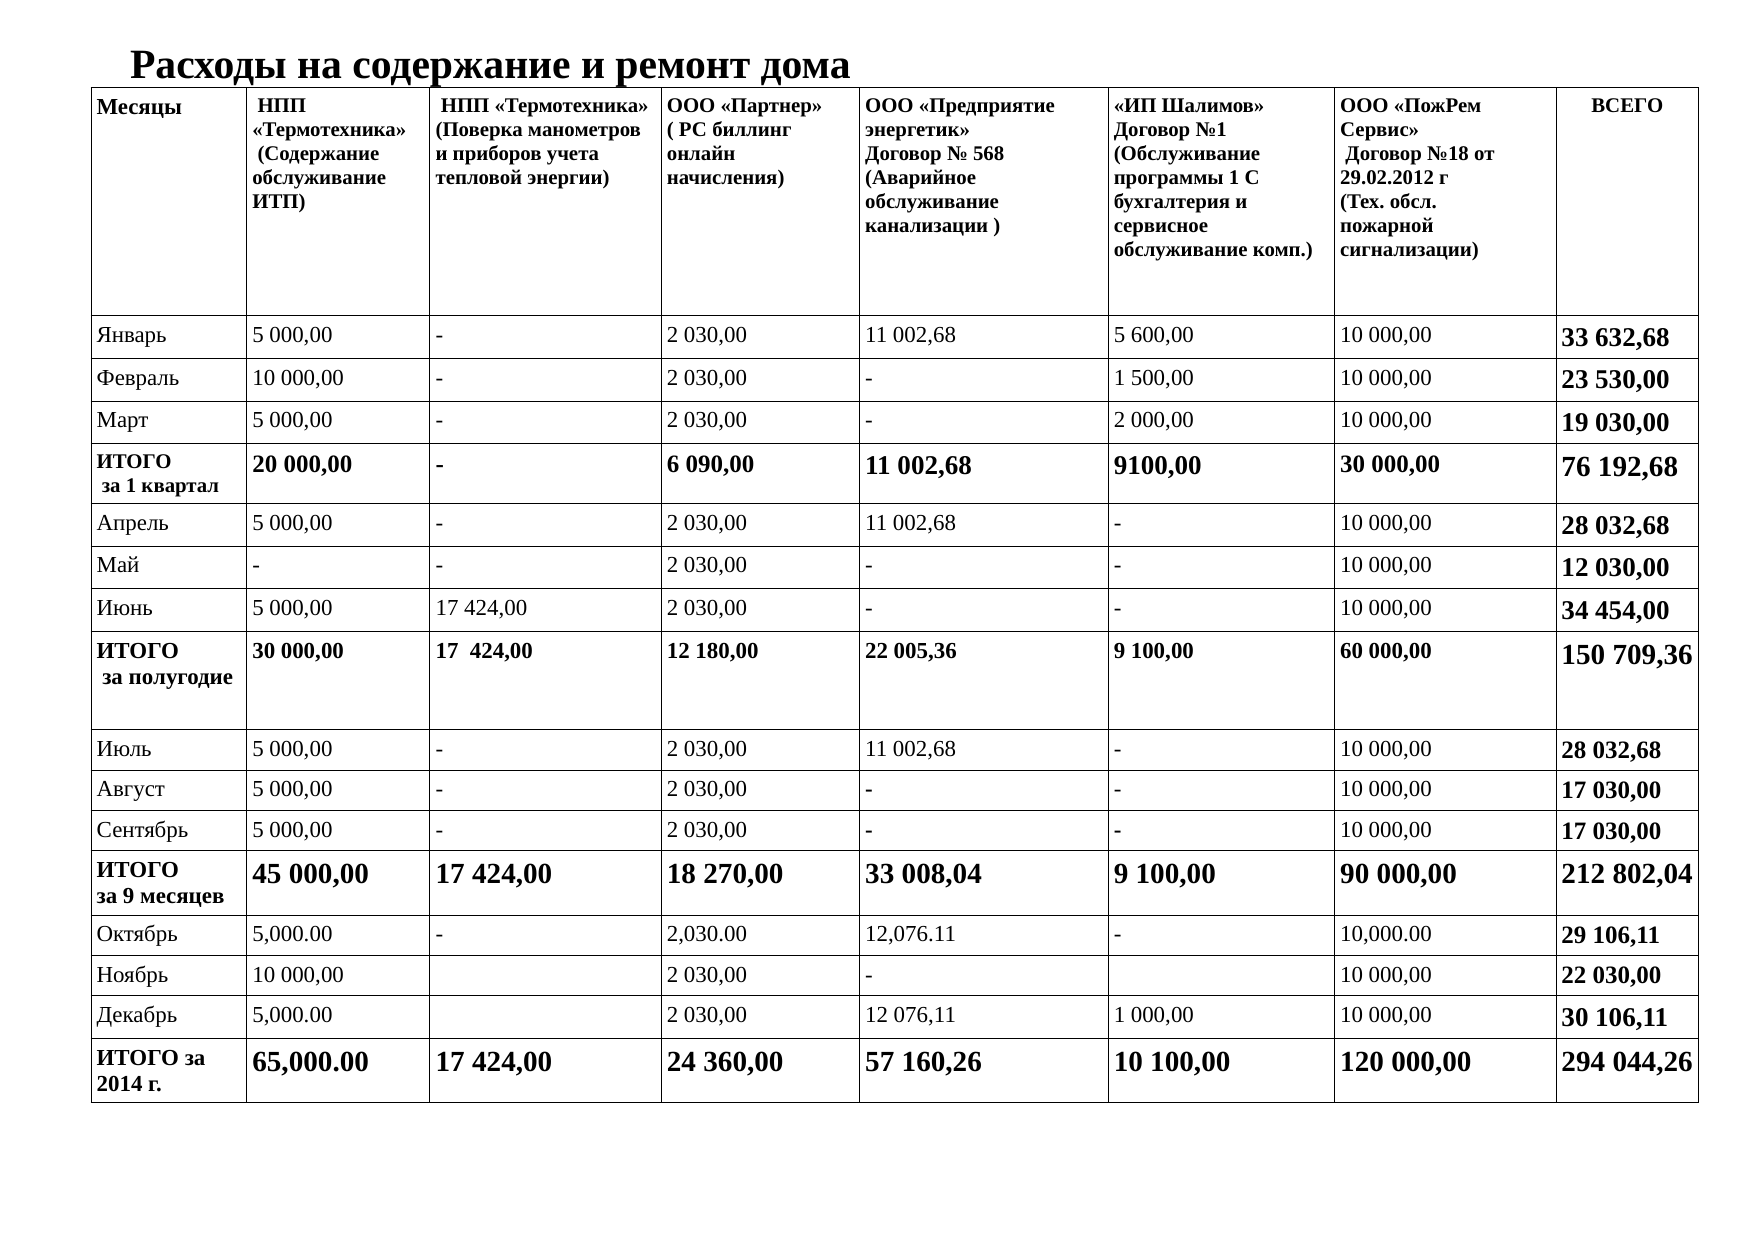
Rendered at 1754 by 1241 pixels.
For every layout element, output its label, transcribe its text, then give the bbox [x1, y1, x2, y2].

table_cell 10 000,00 [1335, 811, 1556, 850]
table_cell 1 500,00 [1109, 359, 1334, 401]
table_cell 12 076,11 [860, 916, 1108, 955]
table_cell 2 030,00 [662, 359, 859, 401]
table_cell - [860, 402, 1108, 443]
table_cell 9 100,00 [1109, 632, 1334, 729]
table_cell 5 000,00 [247, 316, 429, 358]
table_cell 2 030,00 [662, 956, 859, 995]
table_header ВСЕГО [1557, 88, 1698, 315]
table_cell - [1109, 730, 1334, 769]
table_cell - [860, 589, 1108, 631]
table_cell 19 030,00 [1557, 402, 1698, 443]
table_header НПП «Термотехника» (Содержание обслуживание ИТП) [247, 88, 429, 315]
table_cell 11 002,68 [860, 730, 1108, 769]
table_cell - [1109, 504, 1334, 546]
table_cell - [1109, 589, 1334, 631]
table_cell 5 000,00 [247, 916, 429, 955]
table_cell 17 424,00 [430, 1039, 661, 1102]
table_cell 76 192,68 [1557, 444, 1698, 503]
table_cell 6 090,00 [662, 444, 859, 503]
table_cell 10 000,00 [1335, 996, 1556, 1038]
table_cell 18 270,00 [662, 851, 859, 914]
table_cell - [860, 811, 1108, 850]
table_cell [430, 996, 661, 1038]
table_cell 9 100,00 [1109, 851, 1334, 914]
table_cell - [430, 504, 661, 546]
table_cell - [1109, 811, 1334, 850]
text Расходы на содержание и ремонт дома [130, 39, 1658, 87]
table_cell 17 424,00 [430, 632, 661, 729]
table_cell 5 000,00 [247, 771, 429, 810]
table_cell 2 000,00 [1109, 402, 1334, 443]
table_cell 17 030,00 [1557, 811, 1698, 850]
table_cell 29 106,11 [1557, 916, 1698, 955]
table_cell 10 000,00 [247, 956, 429, 995]
table_cell Октябрь [92, 916, 246, 955]
table_cell 12 076,11 [860, 996, 1108, 1038]
table_header ООО «Предприятие энергетик» Договор № 568 (Аварийное обслуживание канализации ) [860, 88, 1108, 315]
table_cell 2 030,00 [662, 589, 859, 631]
table_cell Август [92, 771, 246, 810]
table_header Месяцы [92, 88, 246, 315]
table_cell 150 709,36 [1557, 632, 1698, 729]
table_cell 2 030,00 [662, 996, 859, 1038]
table_cell [430, 956, 661, 995]
table_cell 34 454,00 [1557, 589, 1698, 631]
table_cell 212 802,04 [1557, 851, 1698, 914]
table_cell - [430, 811, 661, 850]
table_cell 5 000,00 [247, 504, 429, 546]
table_cell Январь [92, 316, 246, 358]
table_cell 17 424,00 [430, 589, 661, 631]
table_cell 12 180,00 [662, 632, 859, 729]
table_cell - [430, 771, 661, 810]
table_cell 28 032,68 [1557, 504, 1698, 546]
table_cell - [430, 730, 661, 769]
table_cell 10 000,00 [1335, 916, 1556, 955]
table_cell 2 030,00 [662, 771, 859, 810]
table_cell - [860, 956, 1108, 995]
table_cell 90 000,00 [1335, 851, 1556, 914]
table_cell 2 030,00 [662, 811, 859, 850]
table_cell - [430, 916, 661, 955]
table_cell 10 000,00 [1335, 359, 1556, 401]
table_cell Февраль [92, 359, 246, 401]
table_cell 10 000,00 [1335, 504, 1556, 546]
table_cell 10 000,00 [1335, 547, 1556, 588]
table_cell 1 000,00 [1109, 996, 1334, 1038]
table_cell 2 030,00 [662, 547, 859, 588]
table_cell Сентябрь [92, 811, 246, 850]
table_cell 17 030,00 [1557, 771, 1698, 810]
table_cell 24 360,00 [662, 1039, 859, 1102]
table_cell Ноябрь [92, 956, 246, 995]
table_cell ИТОГО за полугодие [92, 632, 246, 729]
table_header НПП «Термотехника» (Поверка манометров и приборов учета тепловой энергии) [430, 88, 661, 315]
table_cell - [430, 316, 661, 358]
table_cell 10 000,00 [1335, 730, 1556, 769]
table_cell Июнь [92, 589, 246, 631]
table_cell Апрель [92, 504, 246, 546]
table_cell 11 002,68 [860, 504, 1108, 546]
table_cell - [247, 547, 429, 588]
table_cell 5 000,00 [247, 402, 429, 443]
table_cell 33 632,68 [1557, 316, 1698, 358]
table_header ООО «ПожРем Сервис» Договор №18 от 29.02.2012 г (Тех. обсл. пожарной сигнализации) [1335, 88, 1556, 315]
table_cell Июль [92, 730, 246, 769]
table_cell Май [92, 547, 246, 588]
table_cell 22 005,36 [860, 632, 1108, 729]
table_cell 2 030,00 [662, 504, 859, 546]
table_header ООО «Партнер» ( РС биллинг онлайн начисления) [662, 88, 859, 315]
table_cell - [1109, 916, 1334, 955]
table_cell - [1109, 547, 1334, 588]
table_cell 10 000,00 [1335, 956, 1556, 995]
table_cell 10 000,00 [1335, 316, 1556, 358]
table_cell 5 000,00 [247, 730, 429, 769]
table_cell 22 030,00 [1557, 956, 1698, 995]
table_cell - [860, 771, 1108, 810]
table_cell 5 600,00 [1109, 316, 1334, 358]
table_cell 11 002,68 [860, 444, 1108, 503]
table_cell Март [92, 402, 246, 443]
table_cell 2 030,00 [662, 916, 859, 955]
table_cell 5 000,00 [247, 996, 429, 1038]
table_cell 5 000,00 [247, 811, 429, 850]
table_cell 30 000,00 [247, 632, 429, 729]
table_header «ИП Шалимов» Договор №1 (Обслуживание программы 1 С бухгалтерия и сервисное обслуживание комп.) [1109, 88, 1334, 315]
table_cell 10 000,00 [1335, 589, 1556, 631]
table_cell 65 000,00 [247, 1039, 429, 1102]
table_cell 10 000,00 [1335, 771, 1556, 810]
table_cell [1109, 956, 1334, 995]
table_cell 57 160,26 [860, 1039, 1108, 1102]
table_cell - [860, 547, 1108, 588]
table_cell 120 000,00 [1335, 1039, 1556, 1102]
table_cell 2 030,00 [662, 316, 859, 358]
table_cell ИТОГО за 2014 г. [92, 1039, 246, 1102]
table_cell 2 030,00 [662, 402, 859, 443]
table_cell - [430, 444, 661, 503]
table_cell - [430, 359, 661, 401]
table_cell 10 000,00 [247, 359, 429, 401]
table_cell - [430, 547, 661, 588]
table_cell 45 000,00 [247, 851, 429, 914]
table_cell ИТОГО за 9 месяцев [92, 851, 246, 914]
table_cell 10 100,00 [1109, 1039, 1334, 1102]
table_cell - [430, 402, 661, 443]
table_cell 2 030,00 [662, 730, 859, 769]
table_cell 9100,00 [1109, 444, 1334, 503]
table_cell 30 000,00 [1335, 444, 1556, 503]
table_cell - [1109, 771, 1334, 810]
table_cell 33 008,04 [860, 851, 1108, 914]
table_cell 30 106,11 [1557, 996, 1698, 1038]
table_cell 294 044,26 [1557, 1039, 1698, 1102]
table_cell ИТОГО за 1 квартал [92, 444, 246, 503]
table_cell 10 000,00 [1335, 402, 1556, 443]
table_cell 17 424,00 [430, 851, 661, 914]
table_cell - [860, 359, 1108, 401]
table_cell 60 000,00 [1335, 632, 1556, 729]
table_cell 23 530,00 [1557, 359, 1698, 401]
table_cell 12 030,00 [1557, 547, 1698, 588]
table_cell 5 000,00 [247, 589, 429, 631]
table_cell 11 002,68 [860, 316, 1108, 358]
table_cell Декабрь [92, 996, 246, 1038]
table_cell 20 000,00 [247, 444, 429, 503]
table_cell 28 032,68 [1557, 730, 1698, 769]
